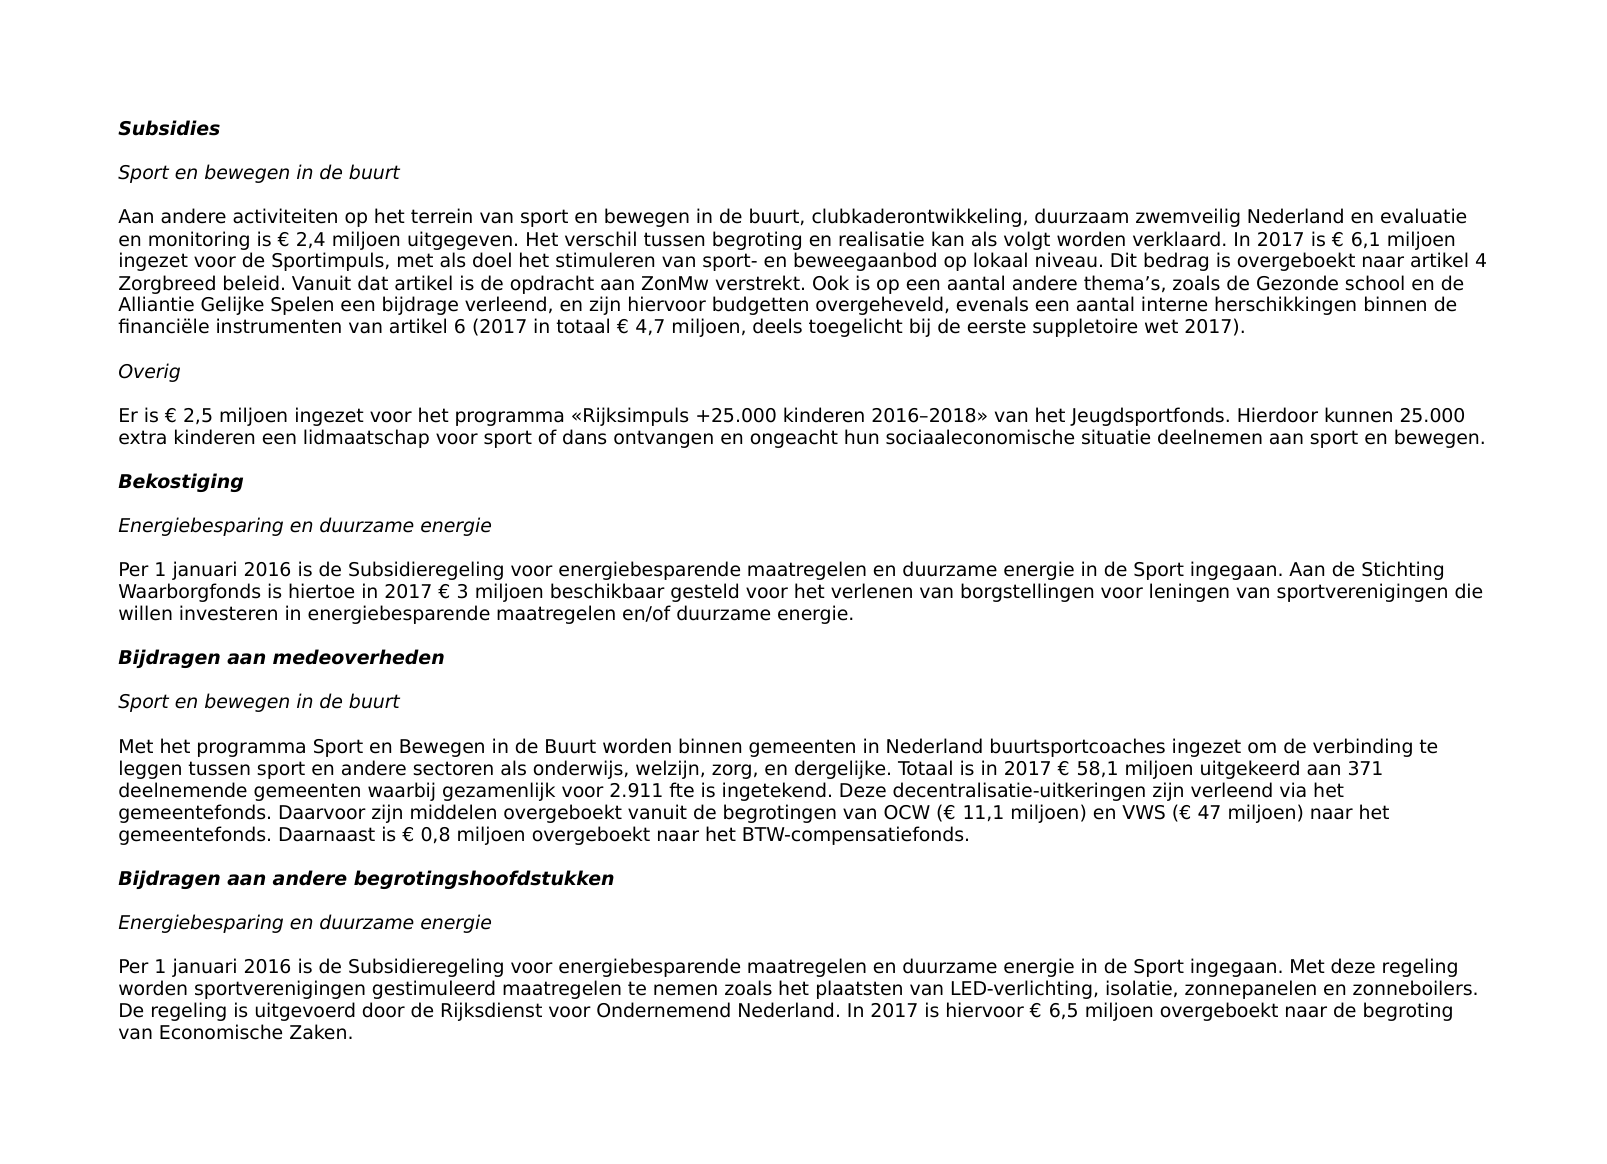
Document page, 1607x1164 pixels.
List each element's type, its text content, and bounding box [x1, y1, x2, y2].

text Per 1 januari 2016 is de Subsidieregeling voor energiebesparende maatregelen en duurzame energie in de Sport ingegaan. Aan de Stichting Waarborgfonds is hiertoe in 2017 € 3 miljoen beschikbaar gesteld voor het verlenen van borgstellingen voor leningen van sportverenigingen die willen investeren in energiebesparende maatregelen en/of duurzame energie. [118, 559, 1488, 625]
text Er is € 2,5 miljoen ingezet voor het programma «Rijksimpuls +25.000 kinderen 2016–2018» van het Jeugdsportfonds. Hierdoor kunnen 25.000 extra kinderen een lidmaatschap voor sport of dans ontvangen en ongeacht hun sociaaleconomische situatie deelnemen aan sport en bewegen. [118, 405, 1488, 449]
subtitle Energiebesparing en duurzame energie [118, 515, 1488, 537]
subtitle Bekostiging [118, 471, 1488, 493]
subtitle Bijdragen aan andere begrotingshoofdstukken [118, 868, 1488, 890]
text Met het programma Sport en Bewegen in de Buurt worden binnen gemeenten in Nederland buurtsportcoaches ingezet om de verbinding te leggen tussen sport en andere sectoren als onderwijs, welzijn, zorg, en dergelijke. Totaal is in 2017 € 58,1 miljoen uitgekeerd aan 371 deelnemende gemeenten waarbij gezamenlijk voor 2.911 fte is ingetekend. Deze decentralisatie-uitkeringen zijn verleend via het gemeentefonds. Daarvoor zijn middelen overgeboekt vanuit de begrotingen van OCW (€ 11,1 miljoen) en VWS (€ 47 miljoen) naar het gemeentefonds. Daarnaast is € 0,8 miljoen overgeboekt naar het BTW-compensatiefonds. [118, 736, 1488, 846]
subtitle Sport en bewegen in de buurt [118, 691, 1488, 713]
subtitle Bijdragen aan medeoverheden [118, 647, 1488, 669]
text Per 1 januari 2016 is de Subsidieregeling voor energiebesparende maatregelen en duurzame energie in de Sport ingegaan. Met deze regeling worden sportverenigingen gestimuleerd maatregelen te nemen zoals het plaatsten van LED-verlichting, isolatie, zonnepanelen en zonneboilers. De regeling is uitgevoerd door de Rijksdienst voor Ondernemend Nederland. In 2017 is hiervoor € 6,5 miljoen overgeboekt naar de begroting van Economische Zaken. [118, 956, 1488, 1044]
subtitle Overig [118, 361, 1488, 382]
subtitle Energiebesparing en duurzame energie [118, 912, 1488, 934]
text Aan andere activiteiten op het terrein van sport en bewegen in de buurt, clubkaderontwikkeling, duurzaam zwemveilig Nederland en evaluatie en monitoring is € 2,4 miljoen uitgegeven. Het verschil tussen begroting en realisatie kan als volgt worden verklaard. In 2017 is € 6,1 miljoen ingezet voor de Sportimpuls, met als doel het stimuleren van sport- en beweegaanbod op lokaal niveau. Dit bedrag is overgeboekt naar artikel 4 Zorgbreed beleid. Vanuit dat artikel is de opdracht aan ZonMw verstrekt. Ook is op een aantal andere thema’s, zoals de Gezonde school en de Alliantie Gelijke Spelen een bijdrage verleend, en zijn hiervoor budgetten overgeheveld, evenals een aantal interne herschikkingen binnen de financiële instrumenten van artikel 6 (2017 in totaal € 4,7 miljoen, deels toegelicht bij de eerste suppletoire wet 2017). [118, 206, 1488, 338]
subtitle Sport en bewegen in de buurt [118, 162, 1488, 184]
subtitle Subsidies [118, 118, 1488, 140]
